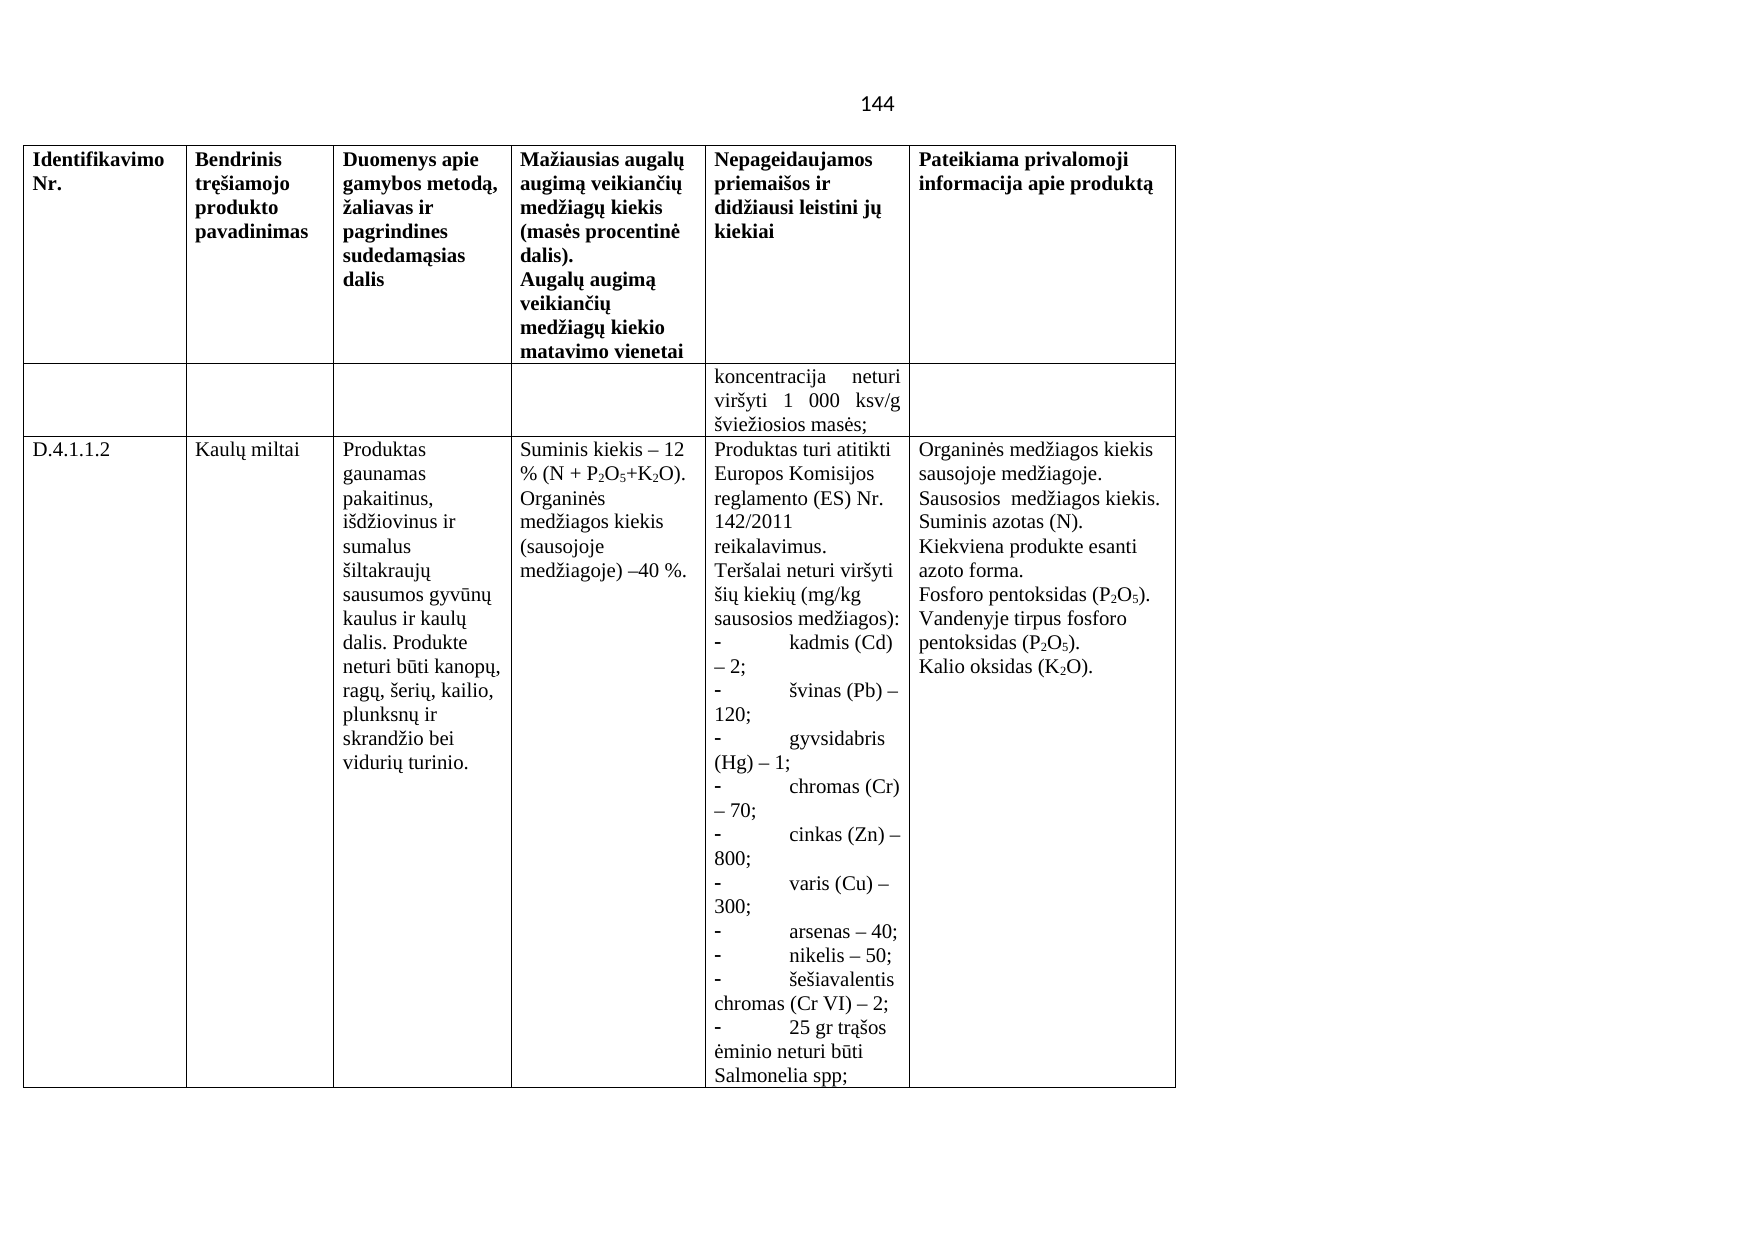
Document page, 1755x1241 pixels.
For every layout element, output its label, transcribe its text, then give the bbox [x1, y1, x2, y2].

table_cell [334, 364, 511, 436]
table_cell [24, 364, 186, 436]
table_header Identifikavimo Nr. [24, 146, 186, 363]
table_header Pateikiama privalomoji informacija apie produktą [910, 146, 1175, 363]
table_cell [512, 364, 705, 436]
table_header Duomenys apie gamybos metodą, žaliavas ir pagrindines sudedamąsias dalis [334, 146, 511, 363]
table_cell Organinės medžiagos kiekis sausojoje medžiagoje. Sausosios medžiagos kiekis. Suminis azotas (N). Kiekviena produkte esanti azoto forma. Fosforo pentoksidas (P2O5). Vandenyje tirpus fosforo pentoksidas (P2O5). Kalio oksidas (K2O). [910, 437, 1175, 1087]
table_cell Suminis kiekis – 12 % (N + P2O5+K2O). Organinės medžiagos kiekis (sausojoje medžiagoje) –40 %. [512, 437, 705, 1087]
table_cell [910, 364, 1175, 436]
table_cell Kaulų miltai [187, 437, 333, 1087]
table_header Mažiausias augalų augimą veikiančių medžiagų kiekis (masės procentinė dalis). Augalų augimą veikiančių medžiagų kiekio matavimo vienetai [512, 146, 705, 363]
table_cell D.4.1.1.2 [24, 437, 186, 1087]
table_cell [187, 364, 333, 436]
table_cell Produktas gaunamas pakaitinus, išdžiovinus ir sumalus šiltakraujų sausumos gyvūnų kaulus ir kaulų dalis. Produkte neturi būti kanopų, ragų, šerių, kailio, plunksnų ir skrandžio bei vidurių turinio. [334, 437, 511, 1087]
table_header Bendrinis tręšiamojo produkto pavadinimas [187, 146, 333, 363]
table_header Nepageidaujamos priemaišos ir didžiausi leistini jų kiekiai [706, 146, 909, 363]
table_cell koncentracija neturi viršyti 1 000 ksv/g šviežiosios masės; [706, 364, 909, 436]
table_cell Produktas turi atitikti Europos Komisijos reglamento (ES) Nr. 142/2011 reikalavimus. Teršalai neturi viršyti šių kiekių (mg/kg sausosios medžiagos):  kadmis (Cd) – 2;  švinas (Pb) – 120;  gyvsidabris (Hg) – 1;  chromas (Cr) – 70;  cinkas (Zn) – 800;  varis (Cu) – 300;  arsenas – 40;  nikelis – 50;  šešiavalentis chromas (Cr VI) – 2;  25 gr trąšos ėminio neturi būti Salmonelia spp; [706, 437, 909, 1087]
